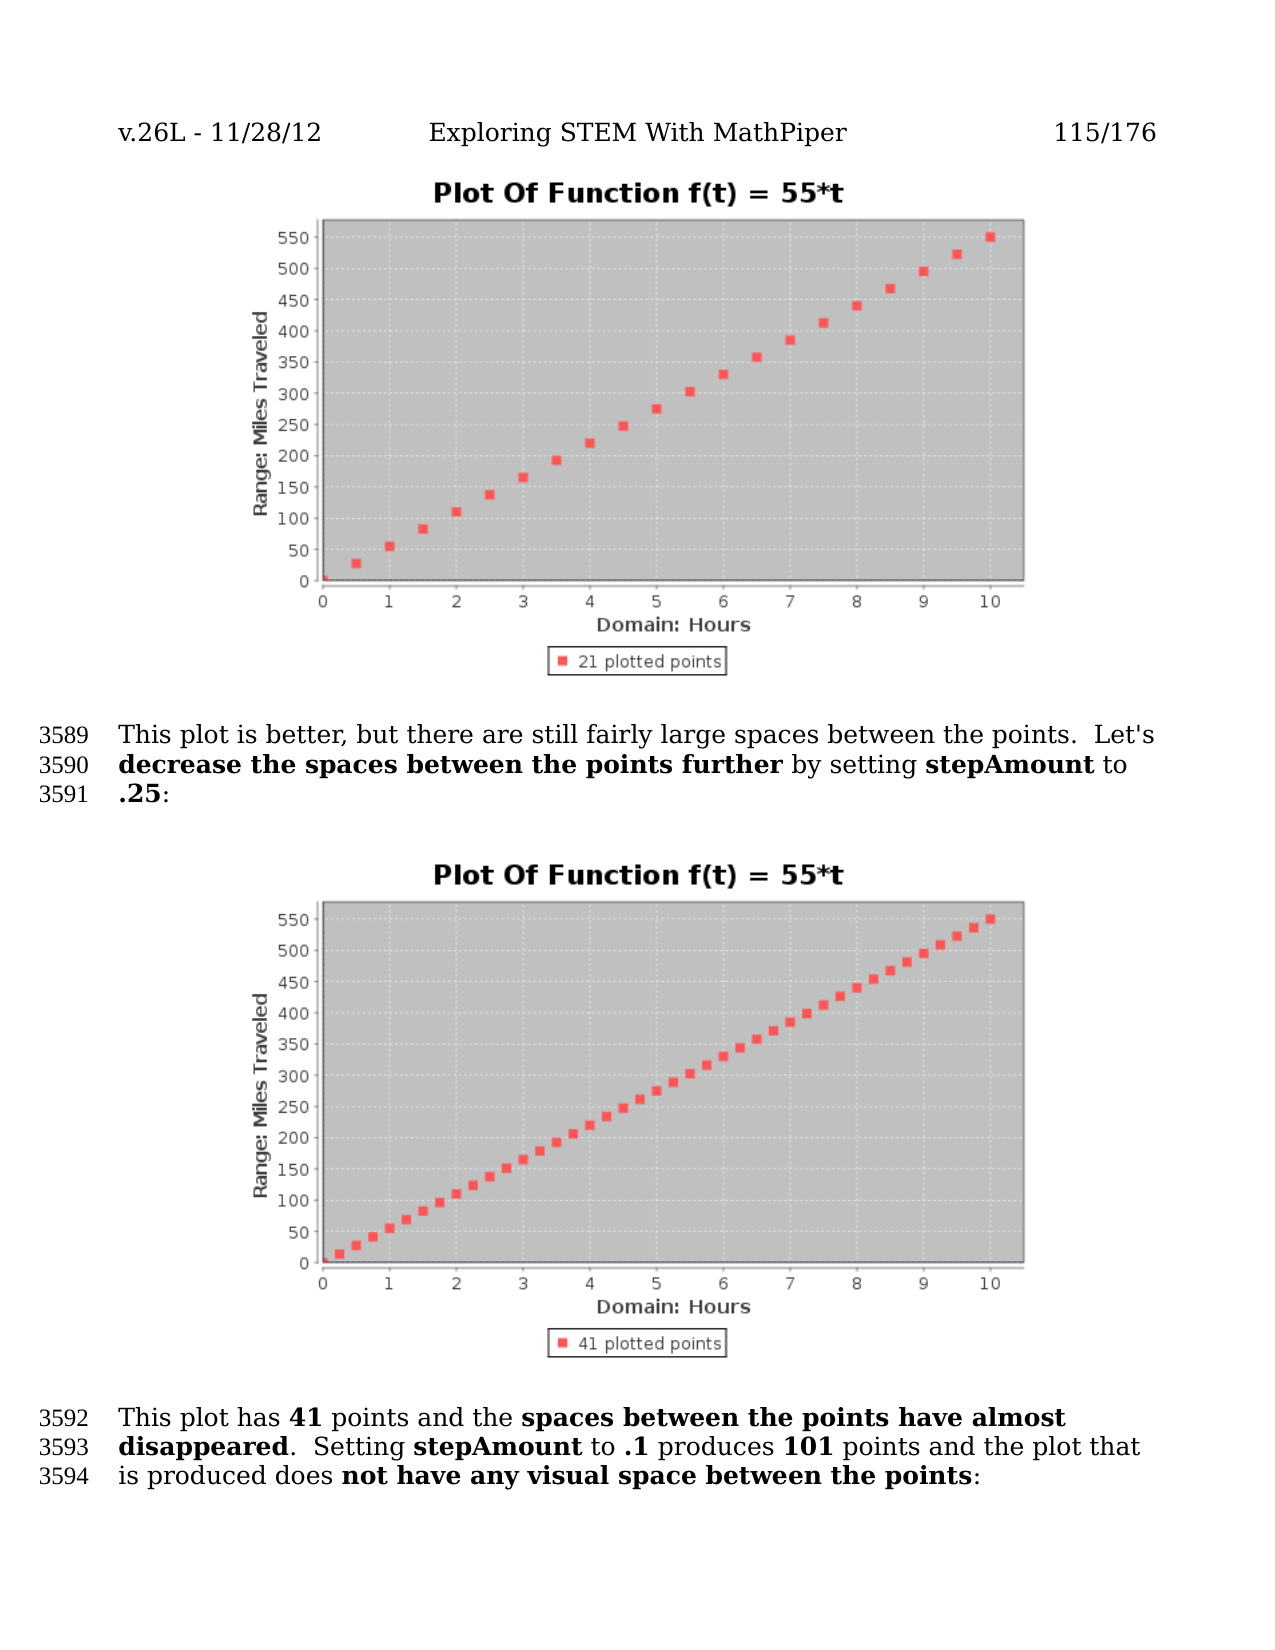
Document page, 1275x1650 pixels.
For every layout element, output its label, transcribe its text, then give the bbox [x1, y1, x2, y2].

text This plot is better, but there are still fairly large spaces between the points. Let's decrease the spaces between the points further by setting stepAmount to .25: [118, 721, 1157, 808]
picture [235, 176, 1040, 677]
picture [235, 858, 1040, 1359]
text This plot has 41 points and the spaces between the points have almost disappeared. Setting stepAmount to .1 produces 101 points and the plot that is produced does not have any visual space between the points: [118, 1403, 1157, 1491]
